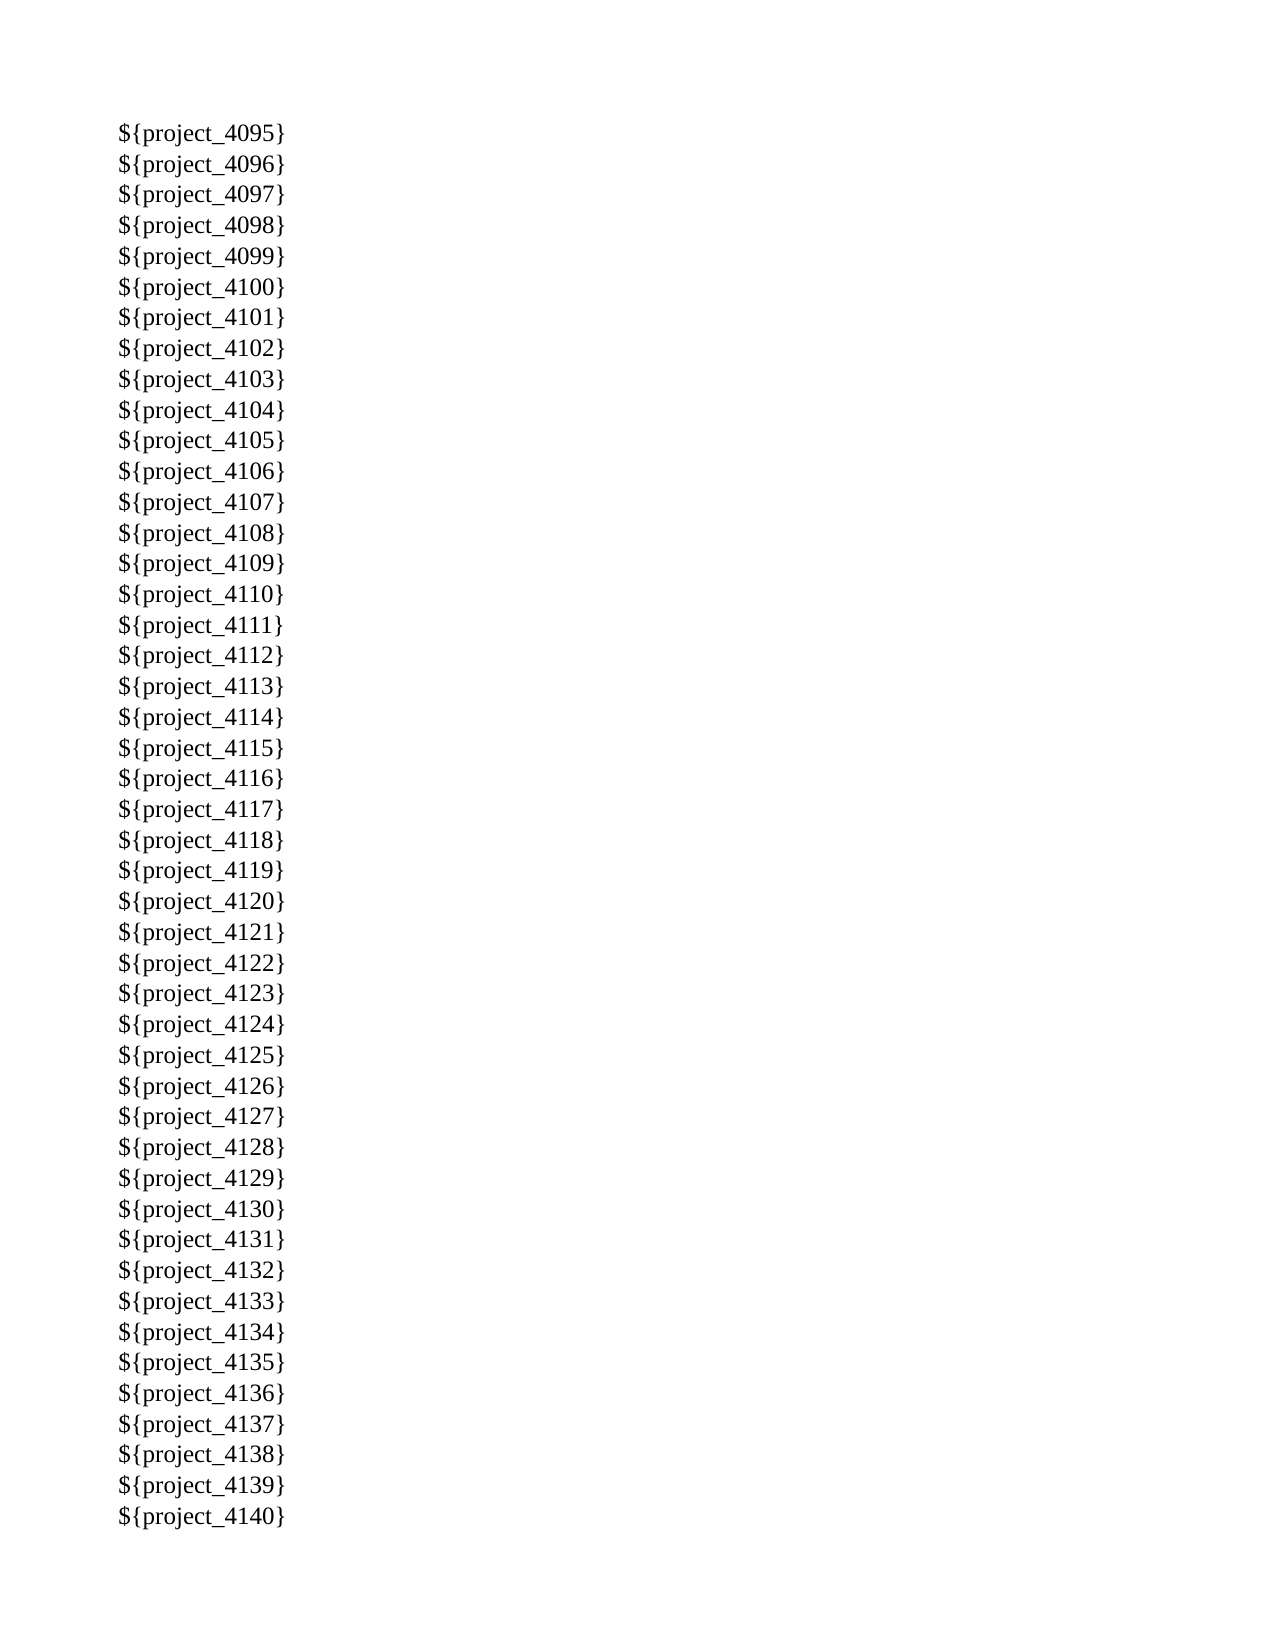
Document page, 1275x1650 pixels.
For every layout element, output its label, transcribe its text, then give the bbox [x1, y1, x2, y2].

text ${project_4132} [118, 1255, 1157, 1284]
text ${project_4111} [118, 610, 1157, 638]
text ${project_4103} [118, 364, 1157, 393]
text ${project_4108} [118, 518, 1157, 546]
text ${project_4140} [118, 1501, 1157, 1530]
text ${project_4127} [118, 1101, 1157, 1130]
text ${project_4139} [118, 1470, 1157, 1499]
text ${project_4115} [118, 733, 1157, 761]
text ${project_4107} [118, 487, 1157, 516]
text ${project_4119} [118, 856, 1157, 884]
text ${project_4101} [118, 302, 1157, 331]
text ${project_4120} [118, 886, 1157, 915]
text ${project_4121} [118, 917, 1157, 946]
text ${project_4114} [118, 702, 1157, 731]
text ${project_4131} [118, 1224, 1157, 1253]
text ${project_4109} [118, 548, 1157, 577]
text ${project_4104} [118, 395, 1157, 423]
text ${project_4129} [118, 1163, 1157, 1192]
text ${project_4113} [118, 671, 1157, 700]
text ${project_4136} [118, 1378, 1157, 1407]
text ${project_4123} [118, 978, 1157, 1007]
text ${project_4126} [118, 1071, 1157, 1099]
text ${project_4134} [118, 1317, 1157, 1345]
text ${project_4130} [118, 1194, 1157, 1222]
text ${project_4105} [118, 425, 1157, 454]
text ${project_4137} [118, 1409, 1157, 1437]
text ${project_4122} [118, 948, 1157, 977]
text ${project_4100} [118, 272, 1157, 301]
text ${project_4116} [118, 763, 1157, 792]
text ${project_4098} [118, 210, 1157, 239]
text ${project_4112} [118, 641, 1157, 669]
text ${project_4099} [118, 241, 1157, 270]
text ${project_4117} [118, 794, 1157, 823]
text ${project_4133} [118, 1286, 1157, 1314]
text ${project_4102} [118, 333, 1157, 362]
text ${project_4124} [118, 1009, 1157, 1038]
text ${project_4095} [118, 118, 1157, 147]
text ${project_4110} [118, 579, 1157, 608]
text ${project_4138} [118, 1439, 1157, 1468]
text ${project_4096} [118, 149, 1157, 178]
text ${project_4097} [118, 179, 1157, 208]
text ${project_4135} [118, 1347, 1157, 1376]
text ${project_4128} [118, 1132, 1157, 1161]
text ${project_4118} [118, 825, 1157, 854]
text ${project_4125} [118, 1040, 1157, 1069]
text ${project_4106} [118, 456, 1157, 485]
